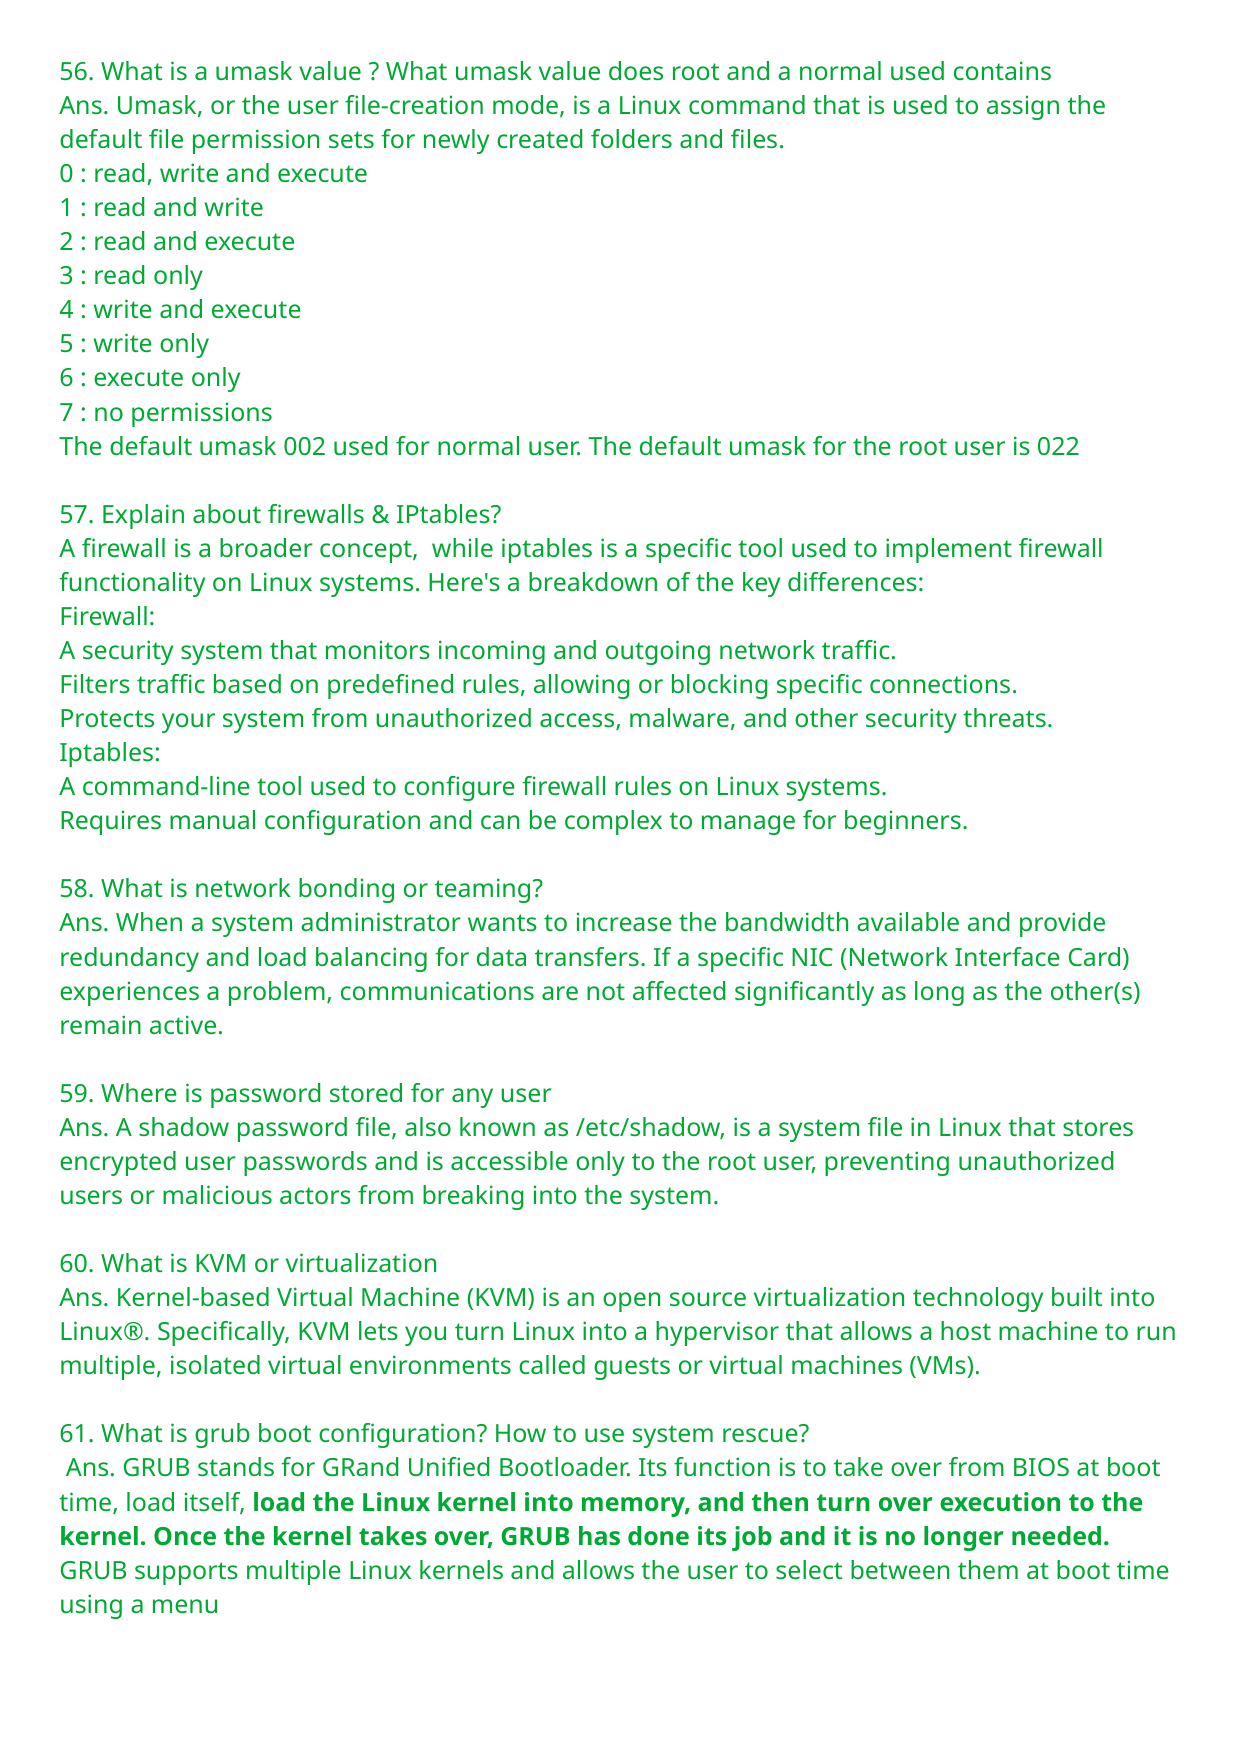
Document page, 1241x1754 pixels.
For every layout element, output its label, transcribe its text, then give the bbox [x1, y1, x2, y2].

text 7 : no permissions [59, 394, 1184, 428]
text 6 : execute only [59, 360, 1184, 394]
text 56. What is a umask value ? What umask value does root and a normal used contains [59, 53, 1184, 88]
text A command-line tool used to configure firewall rules on Linux systems. [59, 769, 1184, 803]
text 58. What is network bonding or teaming? [59, 871, 1184, 905]
text Requires manual configuration and can be complex to manage for beginners. [59, 803, 1184, 837]
text Firewall: [59, 598, 1184, 633]
text 60. What is KVM or virtualization [59, 1246, 1184, 1280]
text 57. Explain about firewalls & IPtables? [59, 496, 1184, 530]
text Ans. Umask, or the user file-creation mode, is a Linux command that is used to assign the default file permission sets for newly created folders and files. [59, 88, 1184, 156]
text Ans. A shadow password file, also known as /etc/shadow, is a system file in Linux that stores encrypted user passwords and is accessible only to the root user, preventing unauthorized users or malicious actors from breaking into the system. [59, 1109, 1184, 1212]
text 2 : read and execute [59, 224, 1184, 258]
text Ans. GRUB stands for GRand Unified Bootloader. Its function is to take over from BIOS at boot time, load itself, load the Linux kernel into memory, and then turn over execution to the kernel. Once the kernel takes over, GRUB has done its job and it is no longer needed. [59, 1450, 1184, 1552]
text Ans. Kernel-based Virtual Machine (KVM) is an open source virtualization technology built into Linux®. Specifically, KVM lets you turn Linux into a hypervisor that allows a host machine to run multiple, isolated virtual environments called guests or virtual machines (VMs). [59, 1280, 1184, 1382]
text 0 : read, write and execute [59, 156, 1184, 190]
text A firewall is a broader concept, while iptables is a specific tool used to implement firewall functionality on Linux systems. Here's a breakdown of the key differences: [59, 530, 1184, 598]
text 59. Where is password stored for any user [59, 1075, 1184, 1109]
text 5 : write only [59, 326, 1184, 360]
text A security system that monitors incoming and outgoing network traffic. [59, 633, 1184, 667]
text Iptables: [59, 735, 1184, 769]
text Protects your system from unauthorized access, malware, and other security threats. [59, 701, 1184, 735]
text The default umask 002 used for normal user. The default umask for the root user is 022 [59, 428, 1184, 462]
text 1 : read and write [59, 190, 1184, 224]
text Filters traffic based on predefined rules, allowing or blocking specific connections. [59, 667, 1184, 701]
text 3 : read only [59, 258, 1184, 292]
text GRUB supports multiple Linux kernels and allows the user to select between them at boot time using a menu [59, 1552, 1184, 1620]
text Ans. When a system administrator wants to increase the bandwidth available and provide redundancy and load balancing for data transfers. If a specific NIC (Network Interface Card) experiences a problem, communications are not affected significantly as long as the other(s) remain active. [59, 905, 1184, 1041]
text 4 : write and execute [59, 292, 1184, 326]
text 61. What is grub boot configuration? How to use system rescue? [59, 1416, 1184, 1450]
